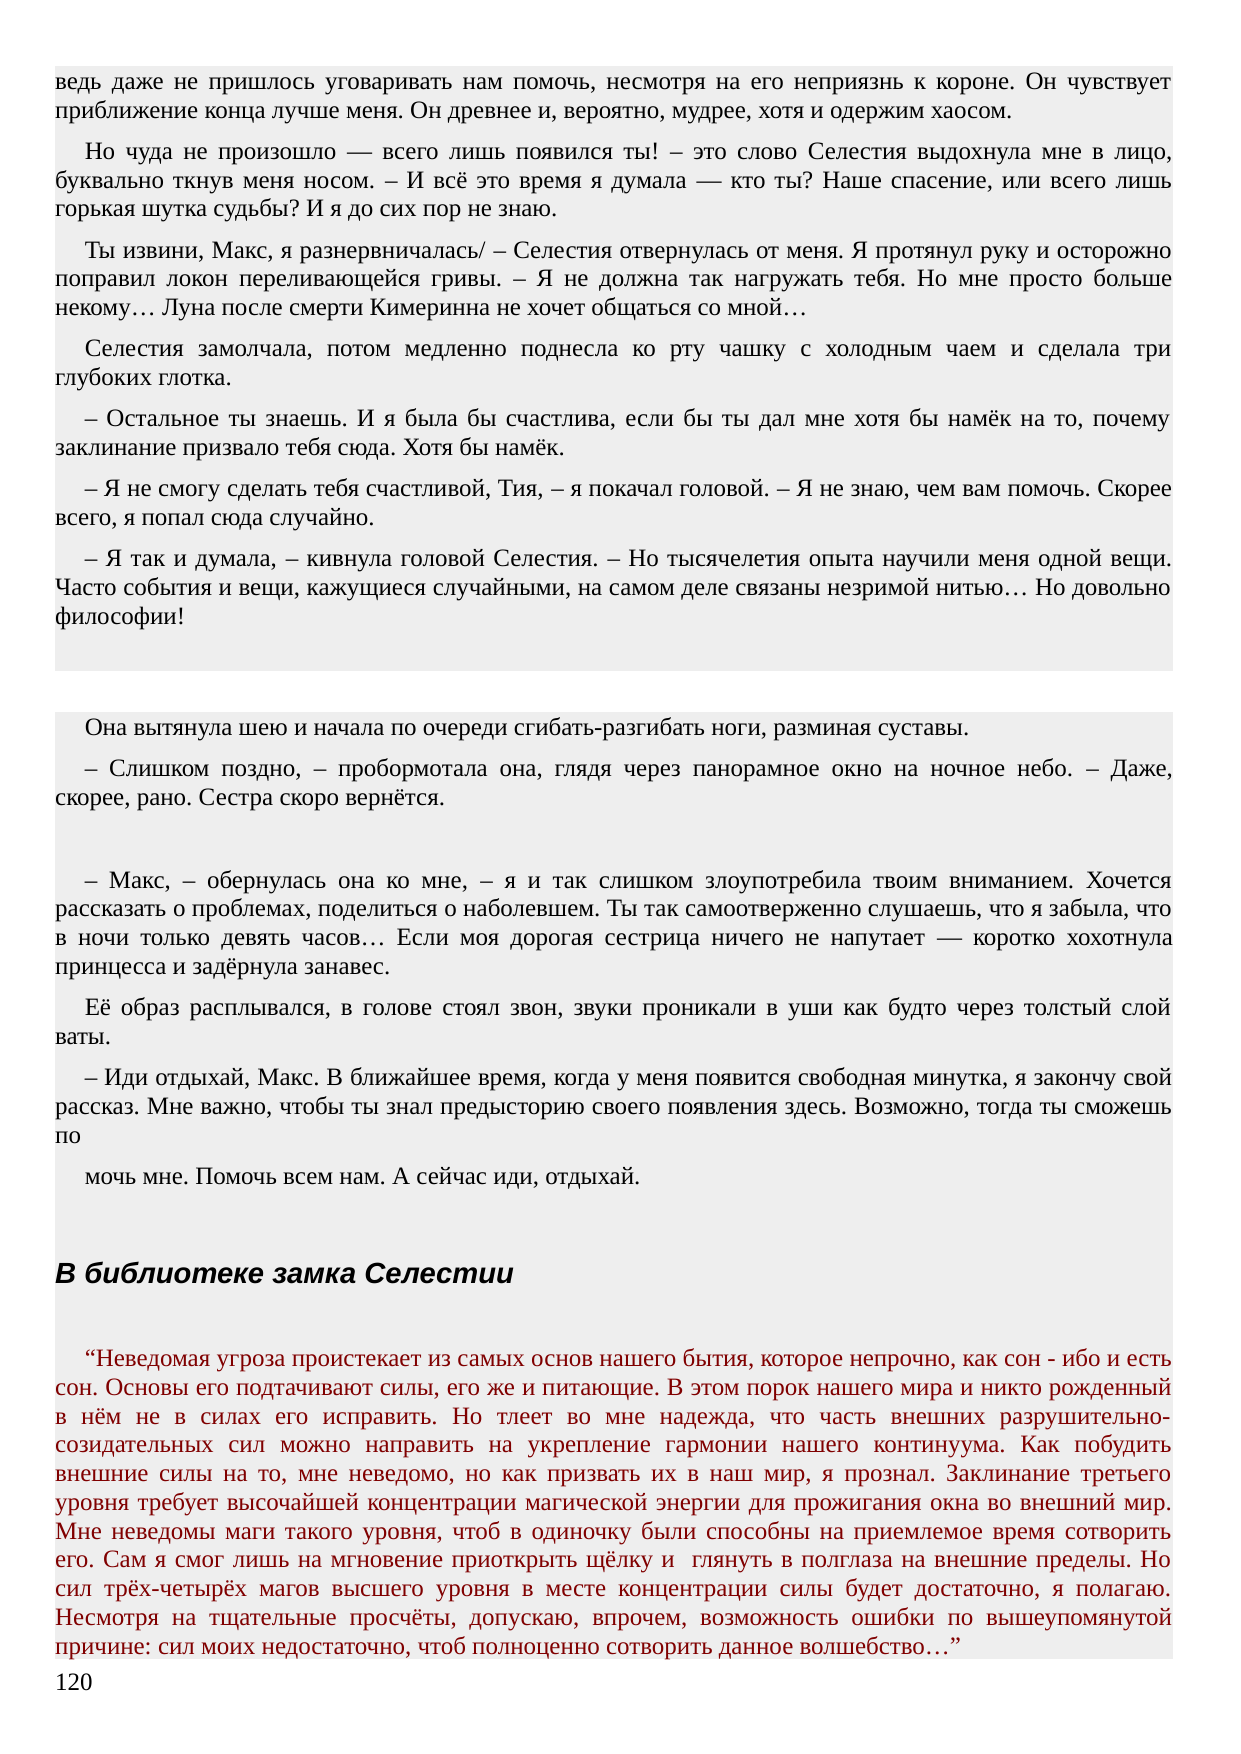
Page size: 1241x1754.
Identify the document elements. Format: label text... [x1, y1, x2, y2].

text – Слишком поздно, – пробормотала она, глядя через панорамное окно на ночное небо. – Даже, скорее, рано. Сестра скоро вернётся. [55, 753, 1173, 811]
text “Неведомая угроза проистекает из самых основ нашего бытия, которое непрочно, как сон - ибо и есть сон. Основы его подтачивают силы, его же и питающие. В этом порок нашего мира и никто рожденный в нём не в силах его исправить. Но тлеет во мне надежда, что часть внешних разрушительно-созидательных сил можно направить на укрепление гармонии нашего континуума. Как побудить внешние силы на то, мне неведомо, но как призвать их в наш мир, я прознал. Заклинание третьего уровня требует высочайшей концентрации магической энергии для прожигания окна во внешний мир. Мне неведомы маги такого уровня, чтоб в одиночку были способны на приемлемое время сотворить его. Сам я смог лишь на мгновение приоткрыть щёлку и глянуть в полглаза на внешние пределы. Но сил трёх-четырёх магов высшего уровня в месте концентрации силы будет достаточно, я полагаю. Несмотря на тщательные просчёты, допускаю, впрочем, возможность ошибки по вышеупомянутой причине: сил моих недостаточно, чтоб полноценно сотворить данное волшебство…” [55, 1343, 1173, 1659]
text – Я не смогу сделать тебя счастливой, Тия, – я покачал головой. – Я не знаю, чем вам помочь. Скорее всего, я попал сюда случайно. [55, 473, 1173, 531]
text – Я так и думала, – кивнула головой Селестия. – Но тысячелетия опыта научили меня одной вещи. Часто события и вещи, кажущиеся случайными, на самом деле связаны незримой нитью… Но довольно философии! [55, 543, 1173, 630]
text Селестия замолчала, потом медленно поднесла ко рту чашку с холодным чаем и сделала три глубоких глотка. [55, 333, 1173, 391]
text – Иди отдыхай, Макс. В ближайшее время, когда у меня появится свободная минутка, я закончу свой рассказ. Мне важно, чтобы ты знал предысторию своего появления здесь. Возможно, тогда ты сможешь по [55, 1062, 1173, 1148]
text Её образ расплывался, в голове стоял звон, звуки проникали в уши как будто через толстый слой ваты. [55, 992, 1173, 1050]
text Но чуда не произошло — всего лишь появился ты! – это слово Селестия выдохнула мне в лицо, буквально ткнув меня носом. – И всё это время я думала — кто ты? Наше спасение, или всего лишь горькая шутка судьбы? И я до сих пор не знаю. [55, 136, 1173, 222]
text Ты извини, Макс, я разнервничалась/ – Селестия отвернулась от меня. Я протянул руку и осторожно поправил локон переливающейся гривы. – Я не должна так нагружать тебя. Но мне просто больше некому… Луна после смерти Кимеринна не хочет общаться со мной… [55, 235, 1173, 321]
text мочь мне. Помочь всем нам. А сейчас иди, отдыхай. [55, 1161, 1173, 1190]
text ведь даже не пришлось уговаривать нам помочь, несмотря на его неприязнь к короне. Он чувствует приближение конца лучше меня. Он древнее и, вероятно, мудрее, хотя и одержим хаосом. [55, 66, 1173, 123]
subtitle В библиотеке замка Селестии [55, 1256, 1173, 1289]
text Она вытянула шею и начала по очереди сгибать-разгибать ноги, разминая суставы. [55, 712, 1173, 741]
text – Остальное ты знаешь. И я была бы счастлива, если бы ты дал мне хотя бы намёк на то, почему заклинание призвало тебя сюда. Хотя бы намёк. [55, 403, 1173, 461]
text – Макс, – обернулась она ко мне, – я и так слишком злоупотребила твоим вниманием. Хочется рассказать о проблемах, поделиться о наболевшем. Ты так самоотверженно слушаешь, что я забыла, что в ночи только девять часов… Если моя дорогая сестрица ничего не напутает — коротко хохотнула принцесса и задёрнула занавес. [55, 865, 1173, 980]
